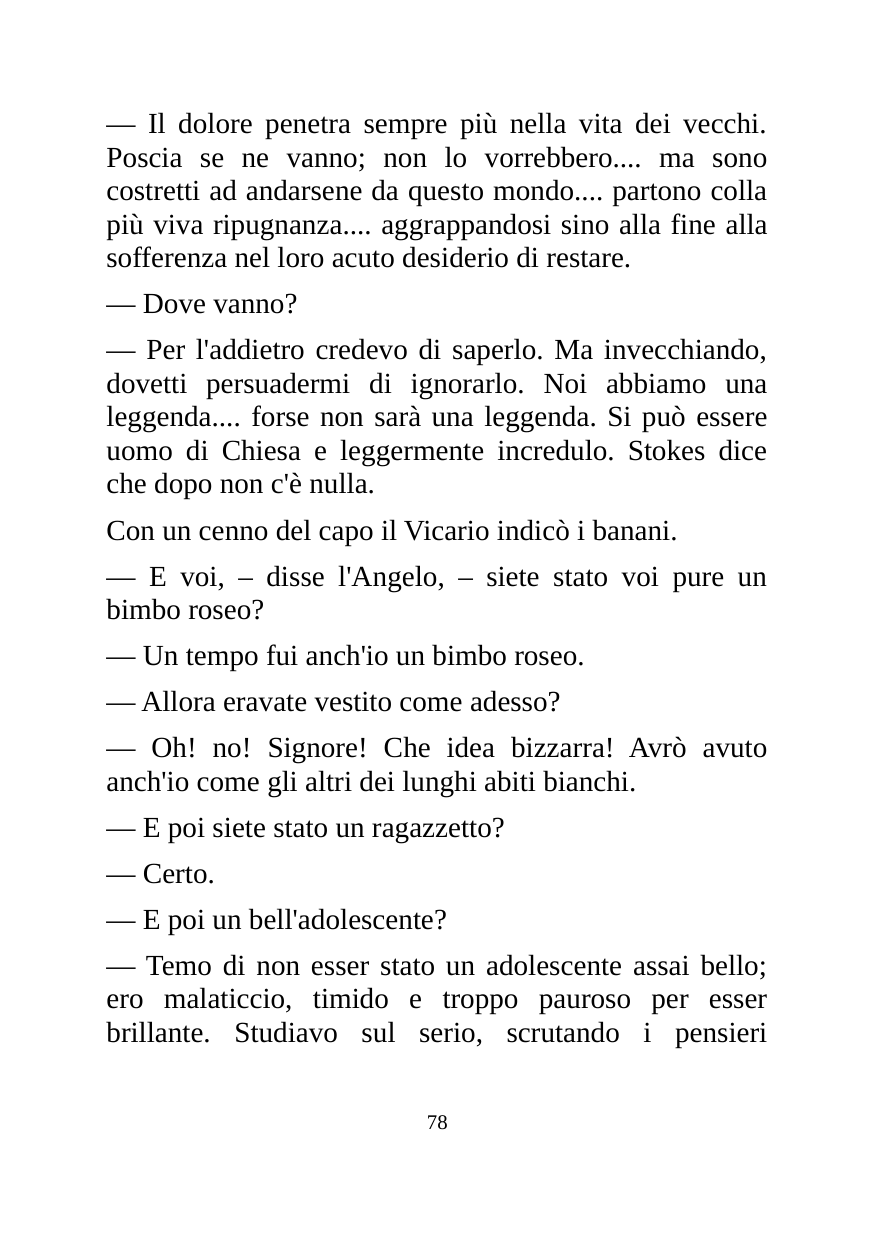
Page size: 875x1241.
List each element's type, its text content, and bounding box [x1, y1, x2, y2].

text — Temo di non esser stato un adolescente assai bello; ero malaticcio, timido e troppo pauroso per esser brillante. Studiavo sul serio, scrutando i pensieri [106, 948, 768, 1049]
text — Certo. [106, 856, 768, 889]
text — Per l'addietro credevo di saperlo. Ma invecchiando, dovetti persuadermi di ignorarlo. Noi abbiamo una leggenda.... forse non sarà una leggenda. Si può essere uomo di Chiesa e leggermente incredulo. Stokes dice che dopo non c'è nulla. [106, 332, 768, 500]
text — E voi, – disse l'Angelo, – siete stato voi pure un bimbo roseo? [106, 559, 768, 626]
text — Dove vanno? [106, 286, 768, 320]
text — Oh! no! Signore! Che idea bizzarra! Avrò avuto anch'io come gli altri dei lunghi abiti bianchi. [106, 730, 768, 797]
text — E poi siete stato un ragazzetto? [106, 810, 768, 843]
text — Il dolore penetra sempre più nella vita dei vecchi. Poscia se ne vanno; non lo vorrebbero.... ma sono costretti ad andarsene da questo mondo.... partono colla più viva ripugnanza.... aggrappandosi sino alla fine alla sofferenza nel loro acuto desiderio di restare. [106, 106, 768, 274]
text — E poi un bell'adolescente? [106, 902, 768, 936]
text Con un cenno del capo il Vicario indicò i banani. [106, 513, 768, 546]
text — Allora eravate vestito come adesso? [106, 684, 768, 718]
text — Un tempo fui anch'io un bimbo roseo. [106, 638, 768, 672]
